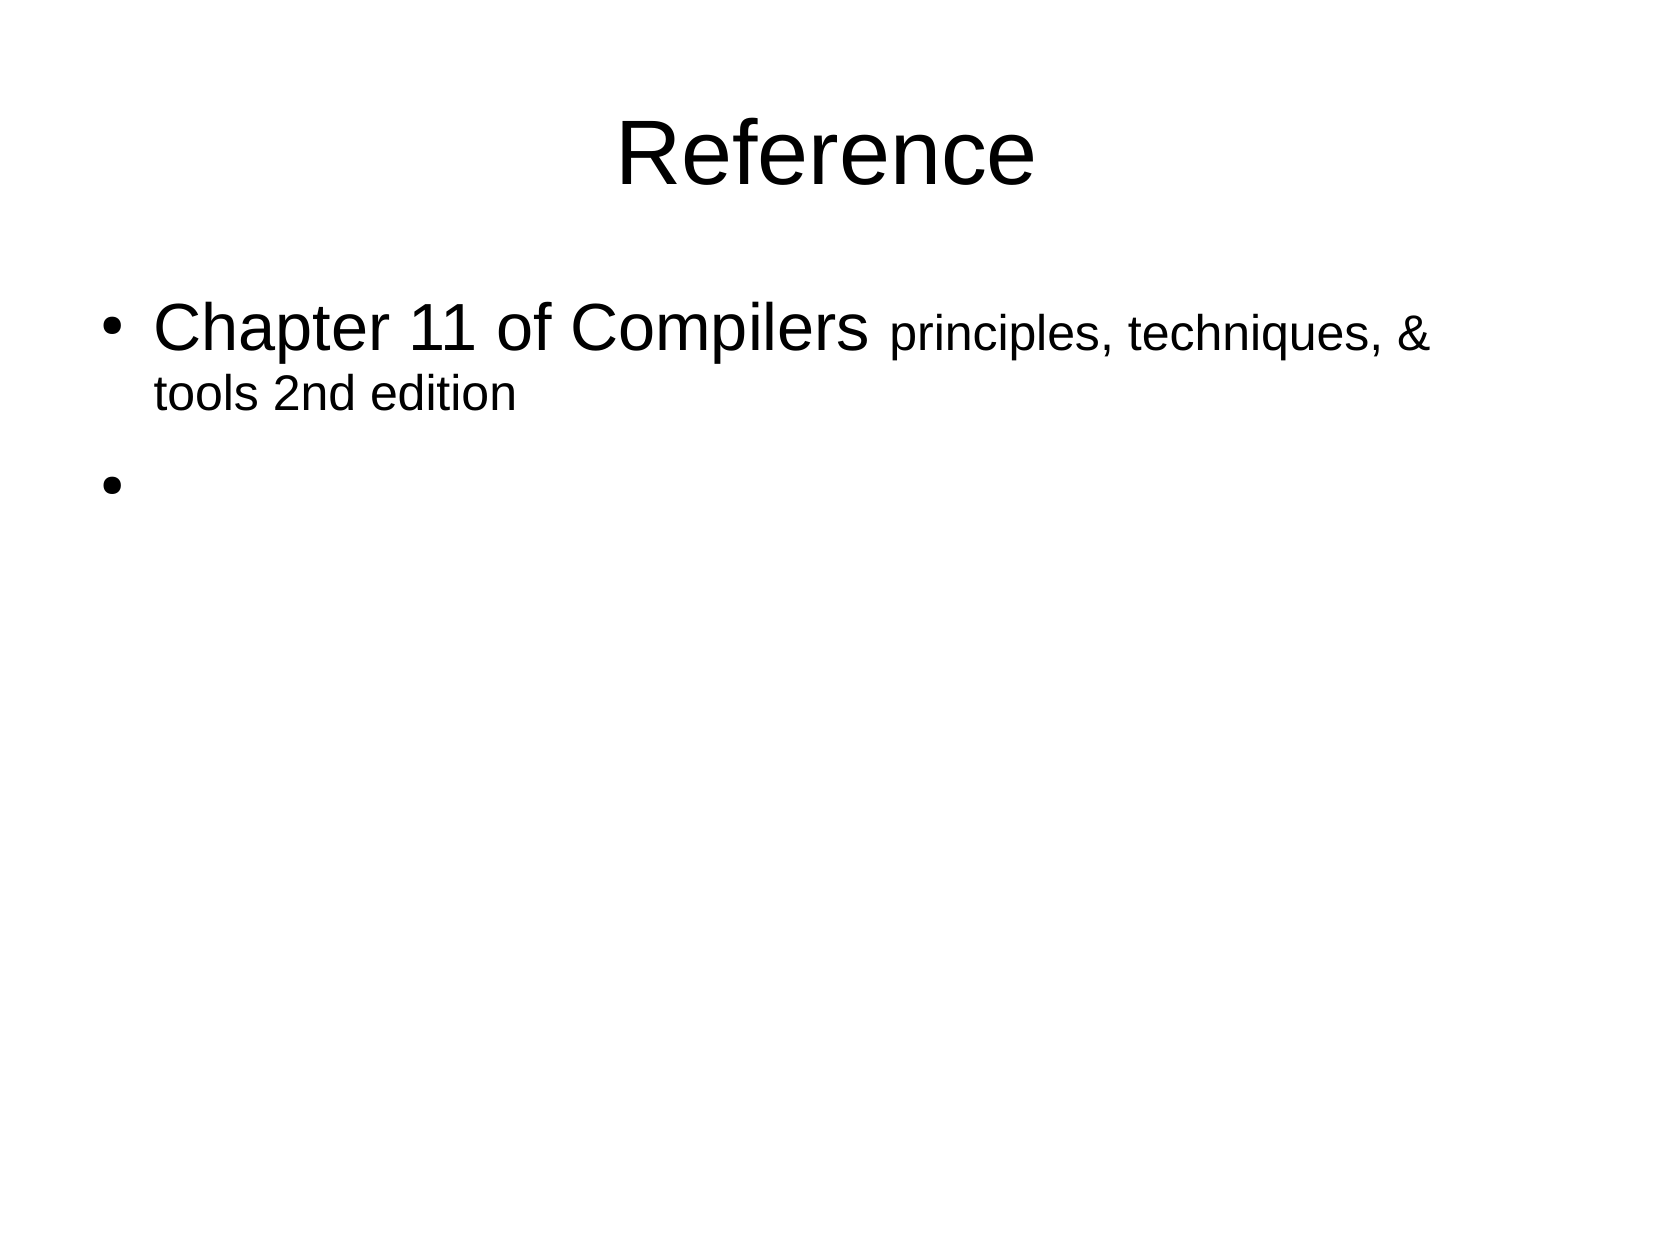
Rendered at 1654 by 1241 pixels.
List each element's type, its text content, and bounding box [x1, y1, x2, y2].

list Chapter 11 of Compilers principles, techniques, & tools 2nd edition [82, 290, 1538, 1010]
title Reference [82, 49, 1571, 257]
